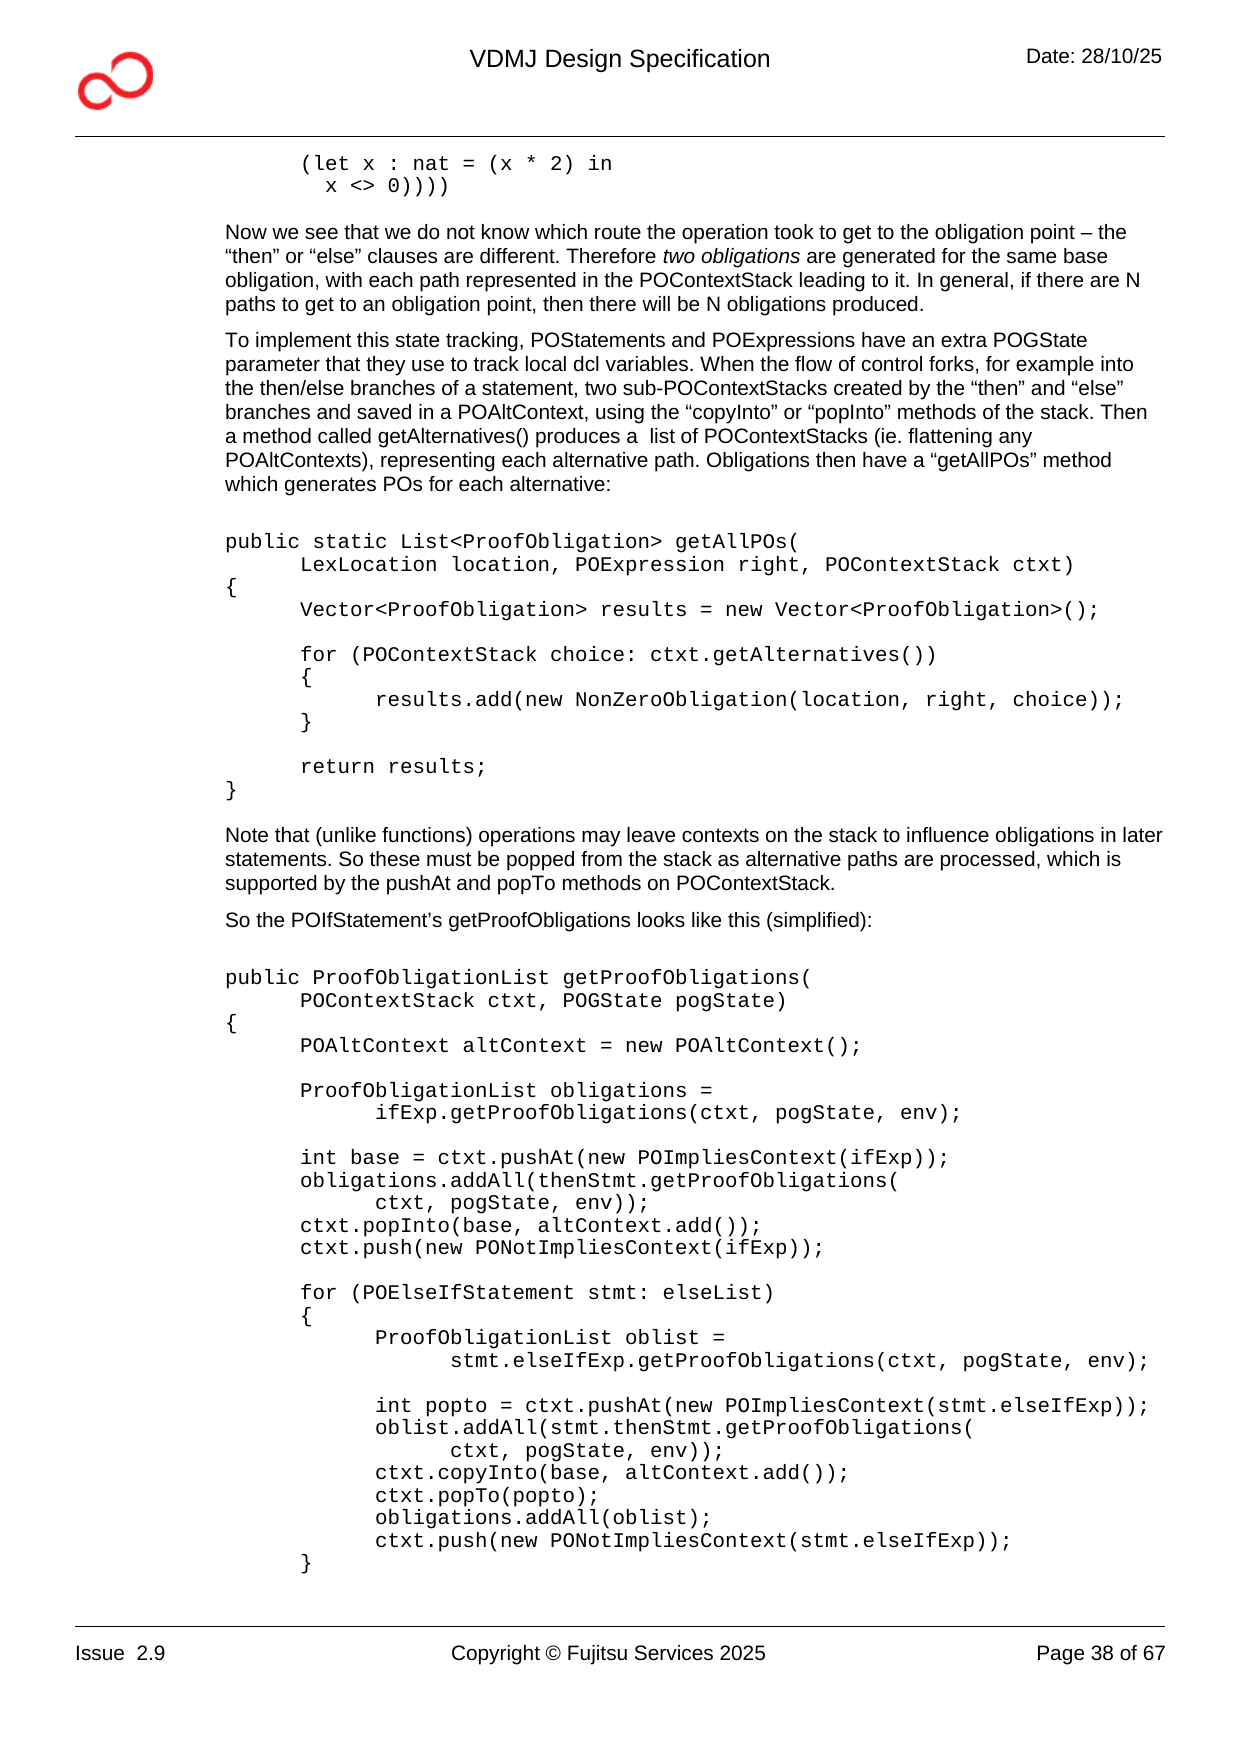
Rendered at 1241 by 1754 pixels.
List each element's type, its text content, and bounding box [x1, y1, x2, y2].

text { [225, 666, 1165, 688]
text POContextStack ctxt, POGState pogState) [225, 989, 1165, 1012]
text So the POIfStatement’s getProofObligations looks like this (simplified): [225, 908, 1165, 932]
text ctxt.popInto(base, altContext.add()); [225, 1214, 1165, 1237]
text ctxt.push(new PONotImpliesContext(ifExp)); [225, 1237, 1165, 1259]
text ctxt.copyInto(base, altContext.add()); [225, 1462, 1165, 1484]
text { [225, 1304, 1165, 1327]
text return results; [225, 756, 1165, 778]
text ifExp.getProofObligations(ctxt, pogState, env); [225, 1102, 1165, 1124]
text To implement this state tracking, POStatements and POExpressions have an extra POGState parameter that they use to track local dcl variables. When the flow of control forks, for example into the then/else branches of a statement, two sub-POContextStacks created by the “then” and “else” branches and saved in a POAltContext, using the “copyInto” or “popInto” methods of the stack. Then a method called getAlternatives() produces a list of POContextStacks (ie. flattening any POAltContexts), representing each alternative path. Obligations then have a “getAllPOs” method which generates POs for each alternative: [225, 328, 1165, 496]
text Now we see that we do not know which route the operation took to get to the obligation point – the “then” or “else” clauses are different. Therefore two obligations are generated for the same base obligation, with each path represented in the POContextStack leading to it. In general, if there are N paths to get to an obligation point, then there will be N obligations produced. [225, 220, 1165, 316]
text for (POElseIfStatement stmt: elseList) [225, 1282, 1165, 1304]
text ctxt.push(new PONotImpliesContext(stmt.elseIfExp)); [225, 1529, 1165, 1552]
text { [225, 1012, 1165, 1034]
text oblist.addAll(stmt.thenStmt.getProofObligations( [225, 1417, 1165, 1439]
text ProofObligationList oblist = [225, 1327, 1165, 1349]
text for (POContextStack choice: ctxt.getAlternatives()) [225, 643, 1165, 666]
text int popto = ctxt.pushAt(new POImpliesContext(stmt.elseIfExp)); [225, 1394, 1165, 1417]
text obligations.addAll(oblist); [225, 1507, 1165, 1529]
text LexLocation location, POExpression right, POContextStack ctxt) [225, 553, 1165, 576]
text results.add(new NonZeroObligation(location, right, choice)); [225, 688, 1165, 711]
text public ProofObligationList getProofObligations( [225, 967, 1165, 989]
text obligations.addAll(thenStmt.getProofObligations( [225, 1169, 1165, 1192]
text POAltContext altContext = new POAltContext(); [225, 1034, 1165, 1057]
text stmt.elseIfExp.getProofObligations(ctxt, pogState, env); [225, 1349, 1165, 1372]
text Note that (unlike functions) operations may leave contexts on the stack to influence obligations in later statements. So these must be popped from the stack as alternative paths are processed, which is supported by the pushAt and popTo methods on POContextStack. [225, 823, 1165, 895]
text Vector<ProofObligation> results = new Vector<ProofObligation>(); [225, 598, 1165, 621]
text int base = ctxt.pushAt(new POImpliesContext(ifExp)); [225, 1147, 1165, 1169]
text ctxt, pogState, env)); [225, 1439, 1165, 1462]
picture [78, 44, 153, 120]
text } [225, 778, 1165, 801]
text ProofObligationList obligations = [225, 1079, 1165, 1102]
text ctxt, pogState, env)); [225, 1192, 1165, 1214]
text (let x : nat = (x * 2) in [225, 152, 1165, 175]
text public static List<ProofObligation> getAllPOs( [225, 531, 1165, 553]
text } [225, 1552, 1165, 1574]
text x <> 0)))) [225, 175, 1165, 197]
text ctxt.popTo(popto); [225, 1484, 1165, 1507]
text { [225, 576, 1165, 598]
text } [225, 711, 1165, 733]
